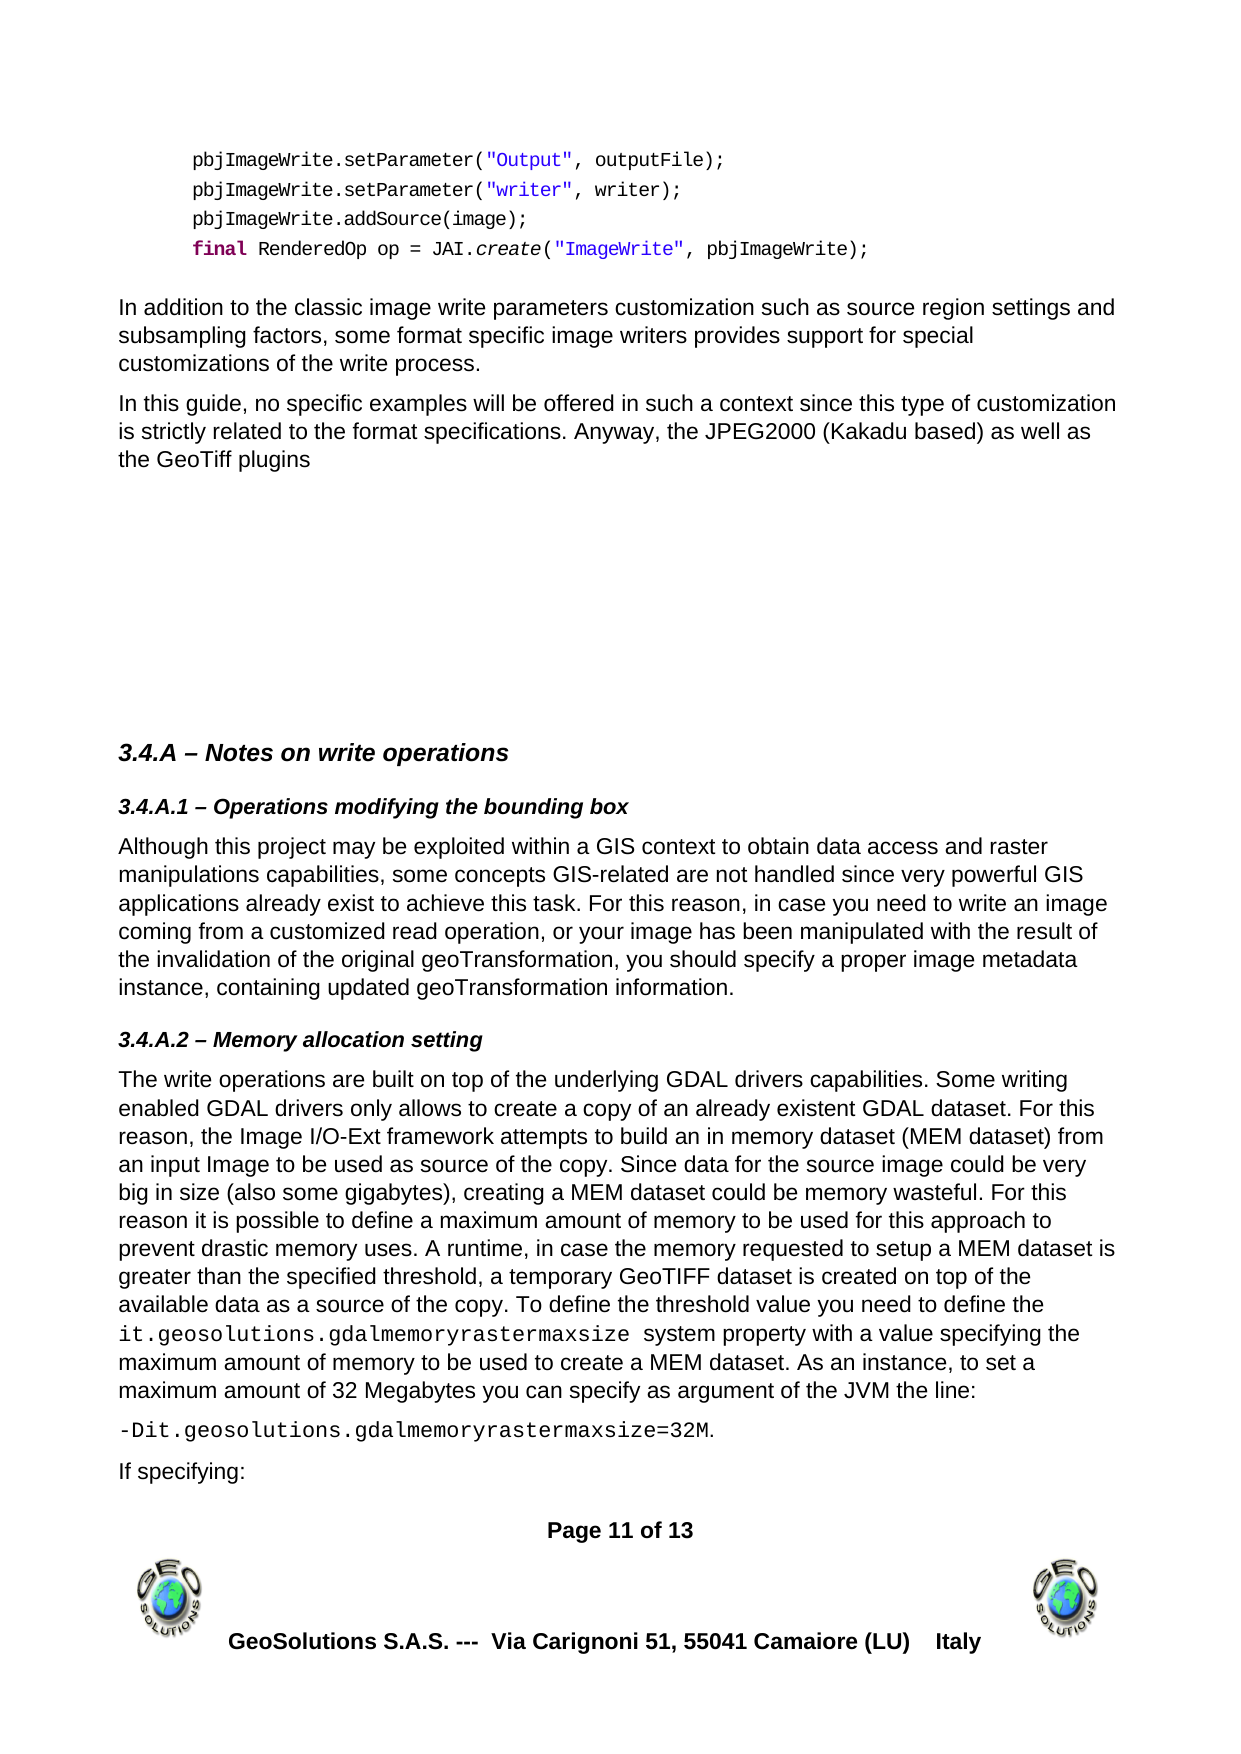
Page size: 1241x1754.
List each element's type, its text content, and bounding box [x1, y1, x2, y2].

subtitle 3.4.A.1 – Operations modifying the bounding box [118, 794, 1122, 819]
text pbjImageWrite.setParameter("Output", outputFile); [118, 148, 1122, 171]
text pbjImageWrite.setParameter("writer", writer); [118, 177, 1122, 201]
text If specifying: [118, 1459, 1122, 1484]
text pbjImageWrite.addSource(image); [118, 207, 1122, 230]
text Although this project may be exploited within a GIS context to obtain data access and raster manipulations capabilities, some concepts GIS-related are not handled since very powerful GIS applications already exist to achieve this task. For this reason, in case you need to write an image coming from a customized read operation, or your image has been manipulated with the result of the invalidation of the original geoTransformation, you should specify a proper image metadata instance, containing updated geoTransformation information. [118, 834, 1122, 1000]
text -Dit.geosolutions.gdalmemoryrastermaxsize=32M. [118, 1418, 1122, 1444]
text In this guide, no specific examples will be offered in such a context since this type of customization is strictly related to the format specifications. Anyway, the JPEG2000 (Kakadu based) as well as the GeoTiff plugins [118, 390, 1122, 472]
picture [134, 1552, 205, 1641]
subtitle 3.4.A – Notes on write operations [118, 739, 1122, 767]
text final RenderedOp op = JAI.create("ImageWrite", pbjImageWrite); [118, 236, 1122, 260]
text In addition to the classic image write parameters customization such as source region settings and subsampling factors, some format specific image writers provides support for special customizations of the write process. [118, 294, 1122, 376]
text The write operations are built on top of the underlying GDAL drivers capabilities. Some writing enabled GDAL drivers only allows to create a copy of an already existent GDAL dataset. For this reason, the Image I/O-Ext framework attempts to build an in memory dataset (MEM dataset) from an input Image to be used as source of the copy. Since data for the source image could be very big in size (also some gigabytes), creating a MEM dataset could be memory wasteful. For this reason it is possible to define a maximum amount of memory to be used for this approach to prevent drastic memory uses. A runtime, in case the memory requested to setup a MEM dataset is greater than the specified threshold, a temporary GeoTIFF dataset is created on top of the available data as a source of the copy. To define the threshold value you need to define the it.geosolutions.gdalmemoryrastermaxsize system property with a value specifying the maximum amount of memory to be used to create a MEM dataset. As an instance, to set a maximum amount of 32 Megabytes you can specify as argument of the JVM the line: [118, 1067, 1122, 1404]
picture [1030, 1552, 1101, 1641]
subtitle 3.4.A.2 – Memory allocation setting [118, 1028, 1122, 1052]
